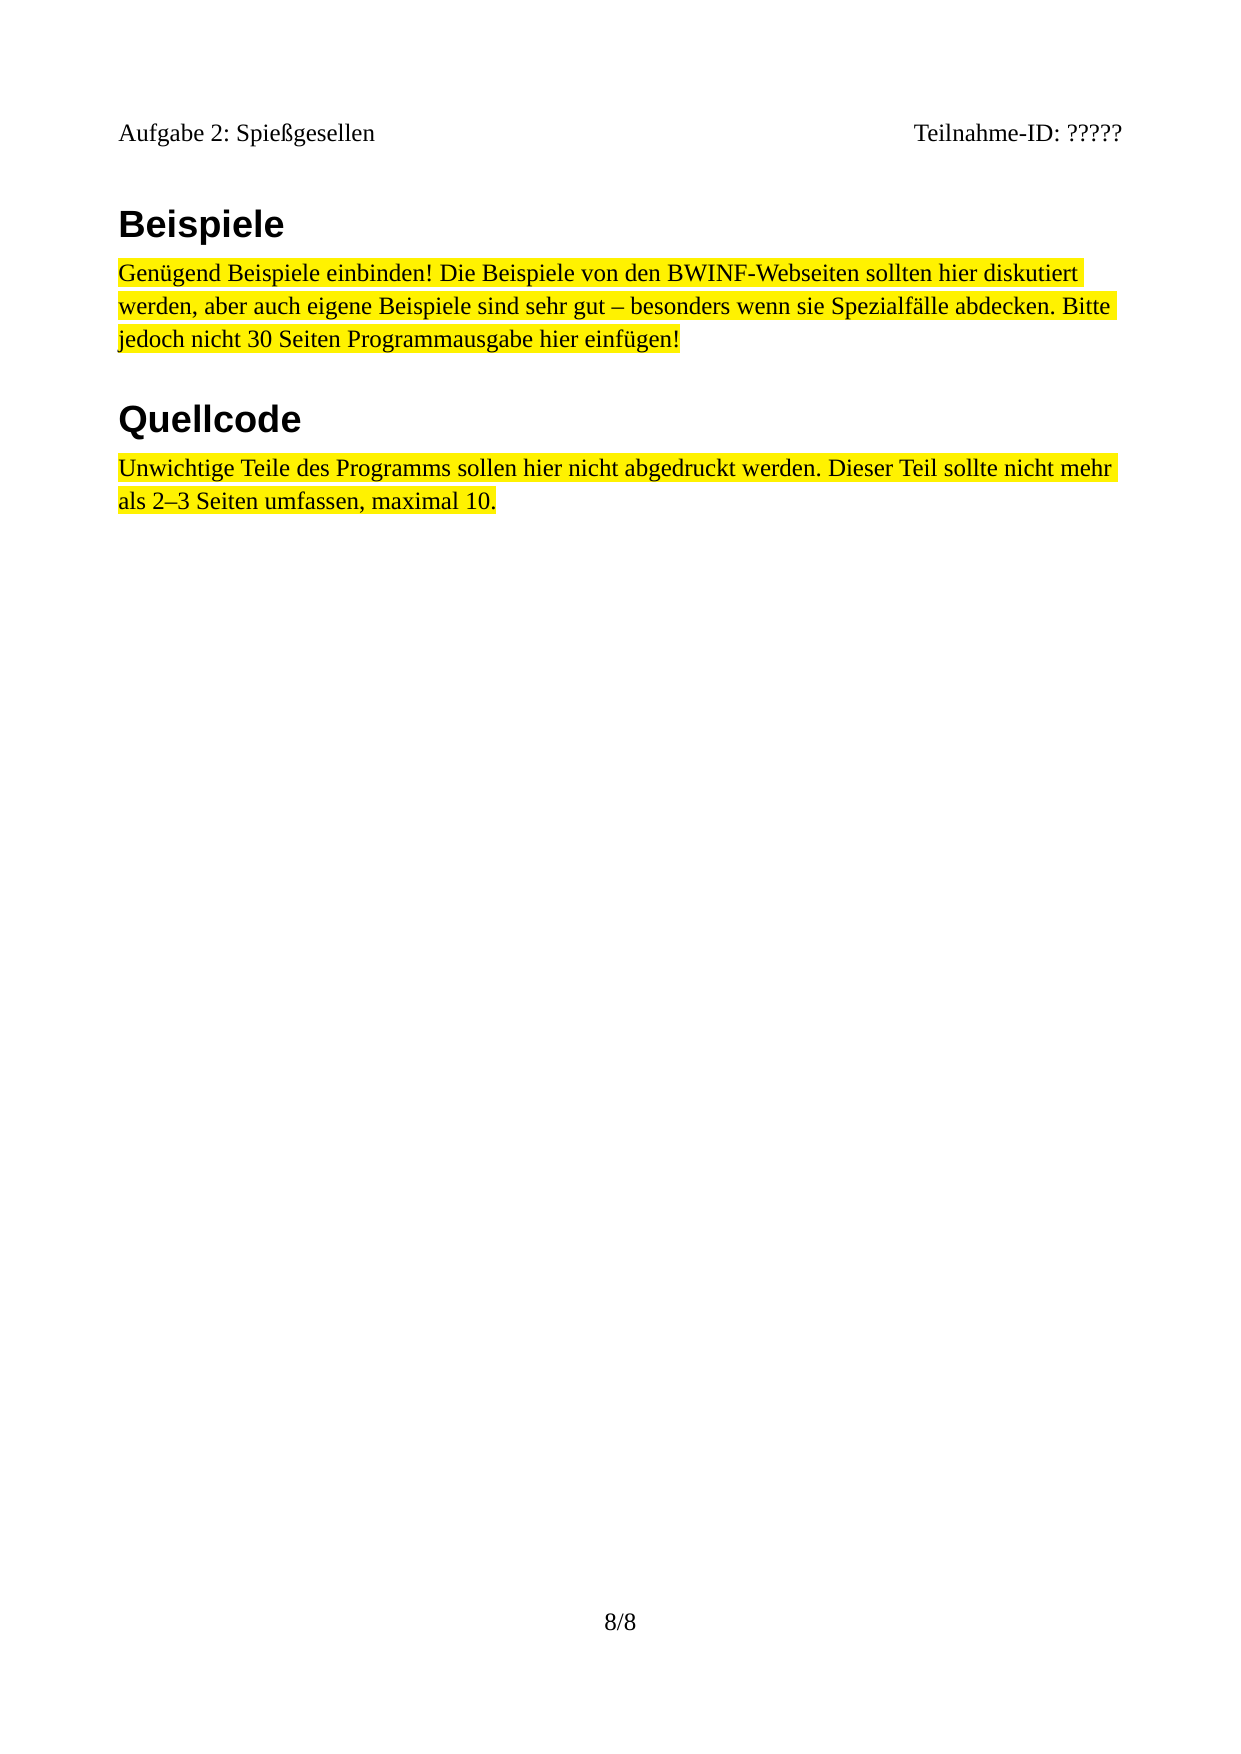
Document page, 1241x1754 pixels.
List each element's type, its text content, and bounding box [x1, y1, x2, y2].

subtitle Beispiele [118, 202, 1122, 246]
subtitle Quellcode [118, 397, 1122, 440]
text Genügend Beispiele einbinden! Die Beispiele von den BWINF-Webseiten sollten hier diskutiert werden, aber auch eigene Beispiele sind sehr gut – besonders wenn sie Spezialfälle abdecken. Bitte jedoch nicht 30 Seiten Programmausgabe hier einfügen! [118, 258, 1122, 353]
text Unwichtige Teile des Programms sollen hier nicht abgedruckt werden. Dieser Teil sollte nicht mehr als 2–3 Seiten umfassen, maximal 10. [118, 453, 1122, 514]
